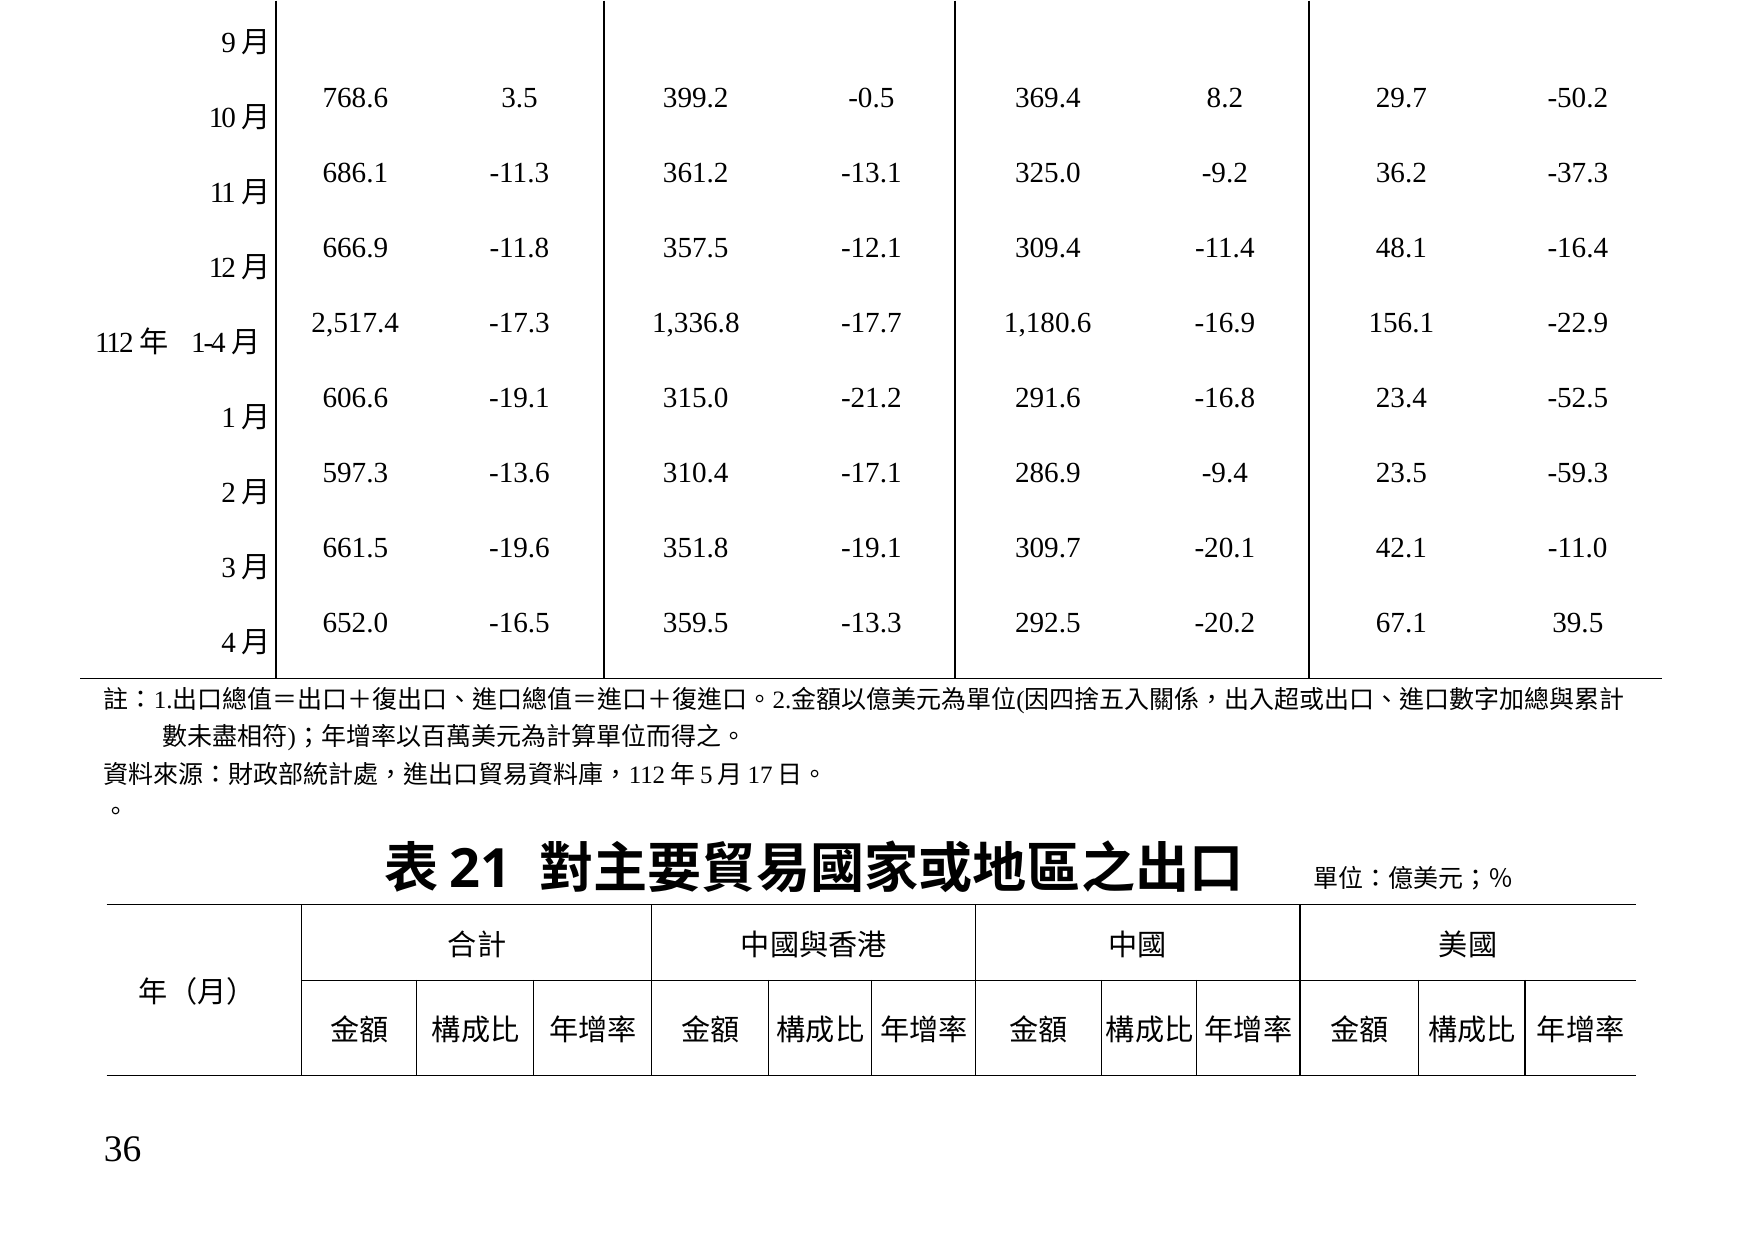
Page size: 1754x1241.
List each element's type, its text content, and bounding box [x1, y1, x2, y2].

table_cell -17.1 [780, 453, 954, 528]
table_cell -22.9 [1486, 303, 1662, 378]
table_cell -9.4 [1133, 453, 1308, 528]
table_cell 768.6 [277, 78, 427, 153]
table_header 年（月） [107, 905, 301, 1074]
table_header 中國 [976, 905, 1299, 980]
table_cell -11.3 [428, 153, 603, 228]
table_cell 8.2 [1133, 78, 1308, 153]
table_cell [1133, 1, 1308, 78]
table_cell 351.8 [605, 528, 780, 603]
table_cell 1月 [80, 378, 275, 453]
table_cell 42.1 [1310, 528, 1486, 603]
table_cell 4月 [80, 603, 275, 678]
table_cell 3月 [80, 528, 275, 603]
table_cell 686.1 [277, 153, 427, 228]
table_cell 金額 [976, 981, 1101, 1074]
table_header 中國與香港 [652, 905, 975, 980]
table_cell -16.9 [1133, 303, 1308, 378]
table_header 合計 [302, 905, 651, 980]
table_cell [1486, 1, 1662, 78]
table_cell -37.3 [1486, 153, 1662, 228]
table_cell -13.6 [428, 453, 603, 528]
table_cell 315.0 [605, 378, 780, 453]
table_cell 構成比 [769, 981, 871, 1074]
table_cell 359.5 [605, 603, 780, 678]
text 註：1.出口總值＝出口＋復出口、進口總值＝進口＋復進口。2.金額以億美元為單位(因四捨五入關係，出入超或出口、進口數字加總與累計數未盡相符)；年增率以百萬美元為計算單位而得之。 [103, 679, 1639, 754]
table_cell -21.2 [780, 378, 954, 453]
table_cell -19.1 [780, 528, 954, 603]
table_cell 666.9 [277, 228, 427, 303]
table_cell 金額 [652, 981, 768, 1074]
table_cell 48.1 [1310, 228, 1486, 303]
table_cell [605, 1, 780, 78]
text 。 [103, 791, 1639, 829]
table_cell 構成比 [1419, 981, 1524, 1074]
table_cell -13.3 [780, 603, 954, 678]
table_cell 2月 [80, 453, 275, 528]
table_cell 11月 [80, 153, 275, 228]
table_cell -11.4 [1133, 228, 1308, 303]
table_cell [277, 1, 427, 78]
table_cell [956, 1, 1133, 78]
table_cell 606.6 [277, 378, 427, 453]
table_cell 9月 [80, 1, 275, 78]
table_cell 金額 [1301, 981, 1418, 1074]
table_cell 3.5 [428, 78, 603, 153]
table_cell 291.6 [956, 378, 1133, 453]
table_cell -52.5 [1486, 378, 1662, 453]
table_cell 112年 1-4月 [80, 303, 275, 378]
table_cell 36.2 [1310, 153, 1486, 228]
table_cell -13.1 [780, 153, 954, 228]
table_cell -16.4 [1486, 228, 1662, 303]
table_cell -0.5 [780, 78, 954, 153]
table_cell -12.1 [780, 228, 954, 303]
table_cell 325.0 [956, 153, 1133, 228]
table_cell 年增率 [1526, 981, 1636, 1074]
table_cell 10月 [80, 78, 275, 153]
table_cell 構成比 [1102, 981, 1196, 1074]
table_cell 39.5 [1486, 603, 1662, 678]
table_cell 597.3 [277, 453, 427, 528]
table_cell -19.1 [428, 378, 603, 453]
text 資料來源：財政部統計處，進出口貿易資料庫，112年5月17日。 [103, 754, 1639, 791]
table_cell 1,180.6 [956, 303, 1133, 378]
subtitle 表21 對主要貿易國家或地區之出口 單位：億美元；％ [103, 829, 1639, 904]
table_cell 年增率 [872, 981, 975, 1074]
table_cell 67.1 [1310, 603, 1486, 678]
table_cell -16.8 [1133, 378, 1308, 453]
table_cell 309.7 [956, 528, 1133, 603]
table_cell 661.5 [277, 528, 427, 603]
table_cell -19.6 [428, 528, 603, 603]
table_cell 1,336.8 [605, 303, 780, 378]
table_cell 23.4 [1310, 378, 1486, 453]
table_cell 369.4 [956, 78, 1133, 153]
table_cell [428, 1, 603, 78]
table_cell 29.7 [1310, 78, 1486, 153]
table_cell 286.9 [956, 453, 1133, 528]
table_cell 年增率 [534, 981, 651, 1074]
table_cell -17.7 [780, 303, 954, 378]
table_cell 652.0 [277, 603, 427, 678]
table_cell [780, 1, 954, 78]
table_cell 2,517.4 [277, 303, 427, 378]
table_cell 292.5 [956, 603, 1133, 678]
table_cell 357.5 [605, 228, 780, 303]
table_header 美國 [1301, 905, 1636, 980]
table_cell 金額 [302, 981, 416, 1074]
table_cell 310.4 [605, 453, 780, 528]
table_cell -50.2 [1486, 78, 1662, 153]
table_cell 23.5 [1310, 453, 1486, 528]
table_cell -20.2 [1133, 603, 1308, 678]
table_cell 309.4 [956, 228, 1133, 303]
table_cell -9.2 [1133, 153, 1308, 228]
table_cell -59.3 [1486, 453, 1662, 528]
table_cell -17.3 [428, 303, 603, 378]
table_cell 年增率 [1197, 981, 1299, 1074]
table_cell -20.1 [1133, 528, 1308, 603]
table_cell -11.0 [1486, 528, 1662, 603]
table_cell 156.1 [1310, 303, 1486, 378]
table_cell 361.2 [605, 153, 780, 228]
table_cell [1310, 1, 1486, 78]
table_cell 構成比 [417, 981, 533, 1074]
table_cell -16.5 [428, 603, 603, 678]
table_cell 399.2 [605, 78, 780, 153]
table_cell -11.8 [428, 228, 603, 303]
table_cell 12月 [80, 228, 275, 303]
